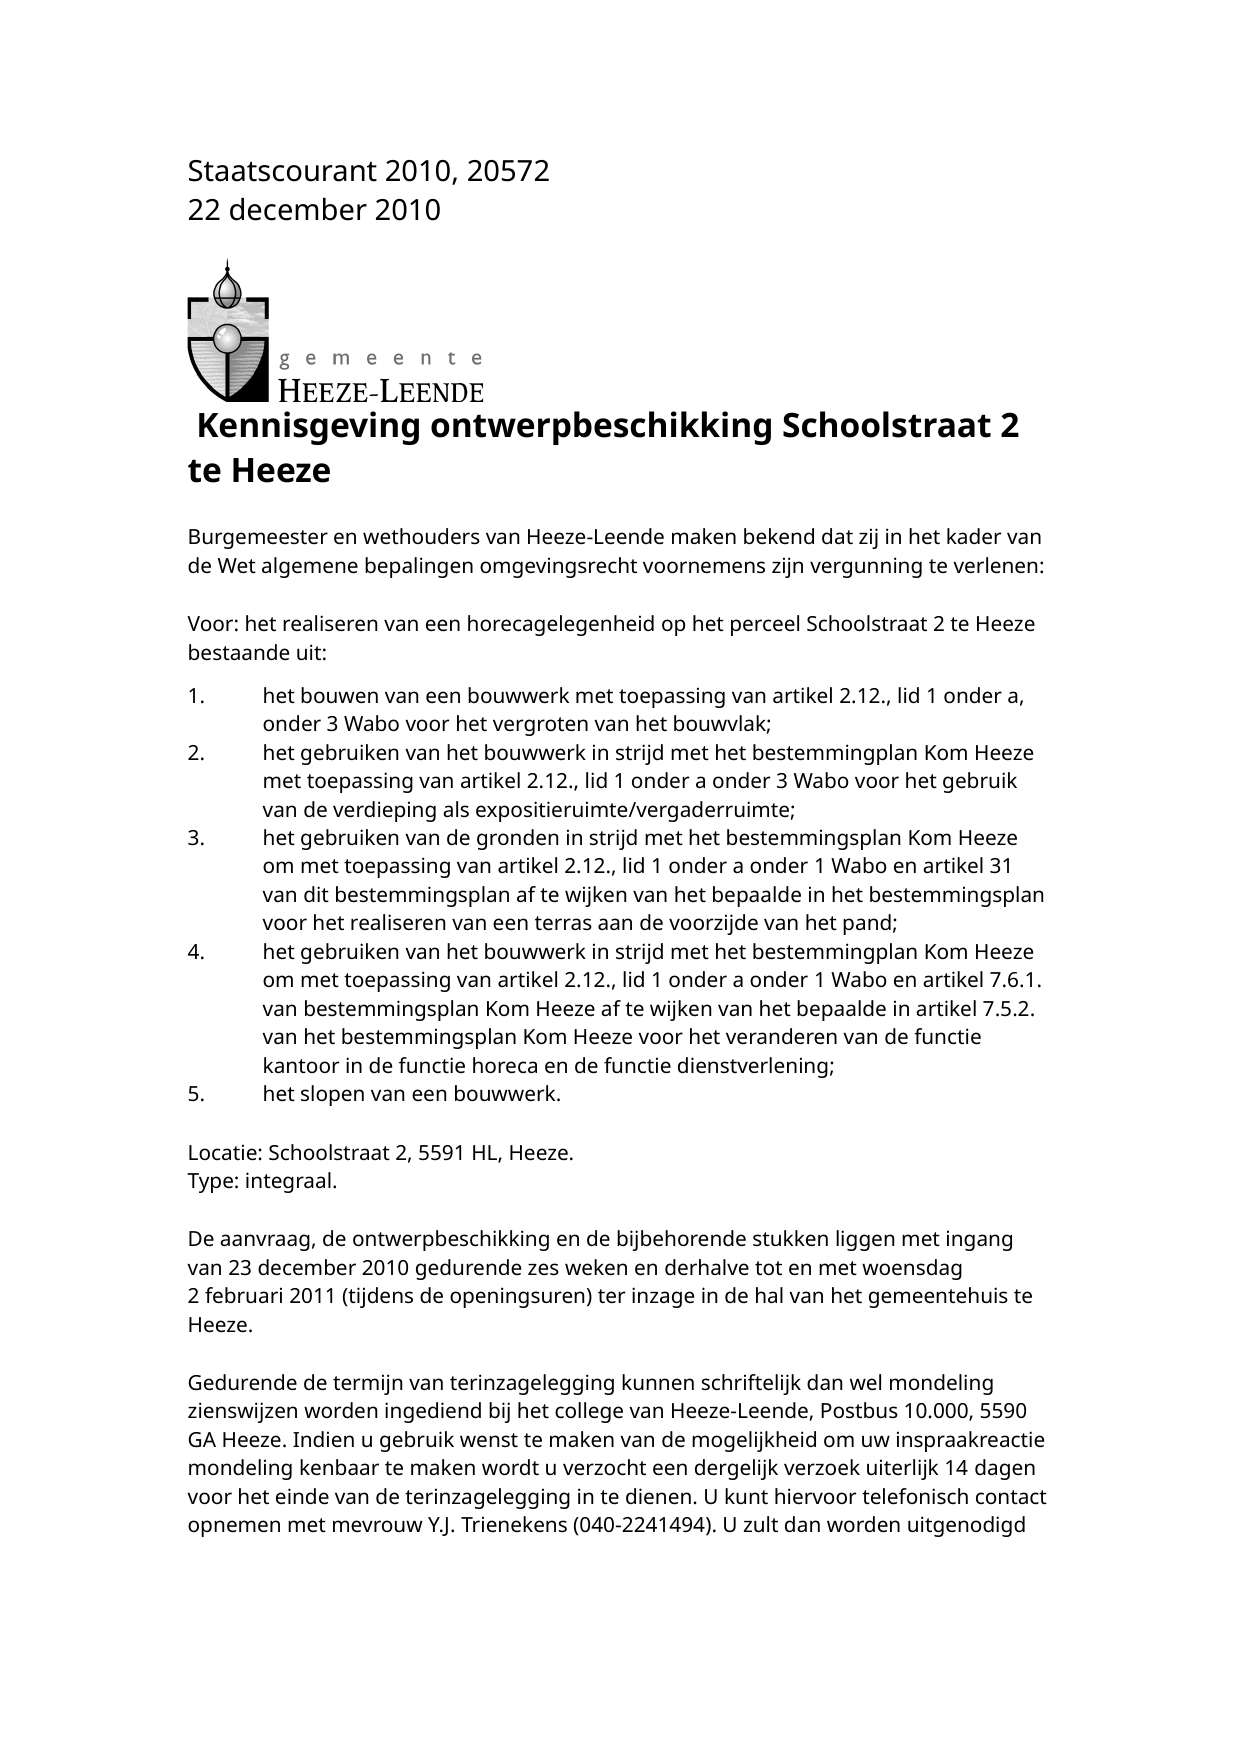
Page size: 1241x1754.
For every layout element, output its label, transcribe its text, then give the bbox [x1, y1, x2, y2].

text Gedurende de termijn van terinzagelegging kunnen schriftelijk dan wel mondeling zienswijzen worden ingediend bij het college van Heeze-Leende, Postbus 10.000, 5590 GA Heeze. Indien u gebruik wenst te maken van de mogelijkheid om uw inspraakreactie mondeling kenbaar te maken wordt u verzocht een dergelijk verzoek uiterlijk 14 dagen voor het einde van de terinzagelegging in te dienen. U kunt hiervoor telefonisch contact opnemen met mevrouw Y.J. Trienekens (040-2241494). U zult dan worden uitgenodigd [187, 1368, 1053, 1539]
text De aanvraag, de ontwerpbeschikking en de bijbehorende stukken liggen met ingang van 23 december 2010 gedurende zes weken en derhalve tot en met woensdag 2 februari 2011 (tijdens de openingsuren) ter inzage in de hal van het gemeentehuis te Heeze. [187, 1224, 1053, 1338]
list het gebruiken van het bouwwerk in strijd met het bestemmingplan Kom Heeze om met toepassing van artikel 2.12., lid 1 onder a onder 1 Wabo en artikel 7.6.1. van bestemmingsplan Kom Heeze af te wijken van het bepaalde in artikel 7.5.2. van het bestemmingsplan Kom Heeze voor het veranderen van de functie kantoor in de functie horeca en de functie dienstverlening; [187, 937, 1053, 1079]
text Voor: het realiseren van een horecagelegenheid op het perceel Schoolstraat 2 te Heeze bestaande uit: [187, 609, 1053, 666]
text Burgemeester en wethouders van Heeze-Leende maken bekend dat zij in het kader van de Wet algemene bepalingen omgevingsrecht voornemens zijn vergunning te verlenen: [187, 522, 1053, 579]
text Locatie: Schoolstraat 2, 5591 HL, Heeze. [187, 1138, 1053, 1166]
text Type: integraal. [187, 1166, 1053, 1194]
list het gebruiken van de gronden in strijd met het bestemmingsplan Kom Heeze om met toepassing van artikel 2.12., lid 1 onder a onder 1 Wabo en artikel 31 van dit bestemmingsplan af te wijken van het bepaalde in het bestemmingsplan voor het realiseren van een terras aan de voorzijde van het pand; [187, 823, 1053, 937]
list het bouwen van een bouwwerk met toepassing van artikel 2.12., lid 1 onder a, onder 3 Wabo voor het vergroten van het bouwvlak; [187, 681, 1053, 738]
subtitle Kennisgeving ontwerpbeschikking Schoolstraat 2 te Heeze [187, 402, 1053, 492]
list het slopen van een bouwwerk. [187, 1079, 1053, 1108]
picture [187, 258, 484, 402]
text 22 december 2010 [187, 190, 1053, 229]
list het gebruiken van het bouwwerk in strijd met het bestemmingplan Kom Heeze met toepassing van artikel 2.12., lid 1 onder a onder 3 Wabo voor het gebruik van de verdieping als expositieruimte/vergaderruimte; [187, 738, 1053, 823]
text Staatscourant 2010, 20572 [187, 150, 1053, 190]
